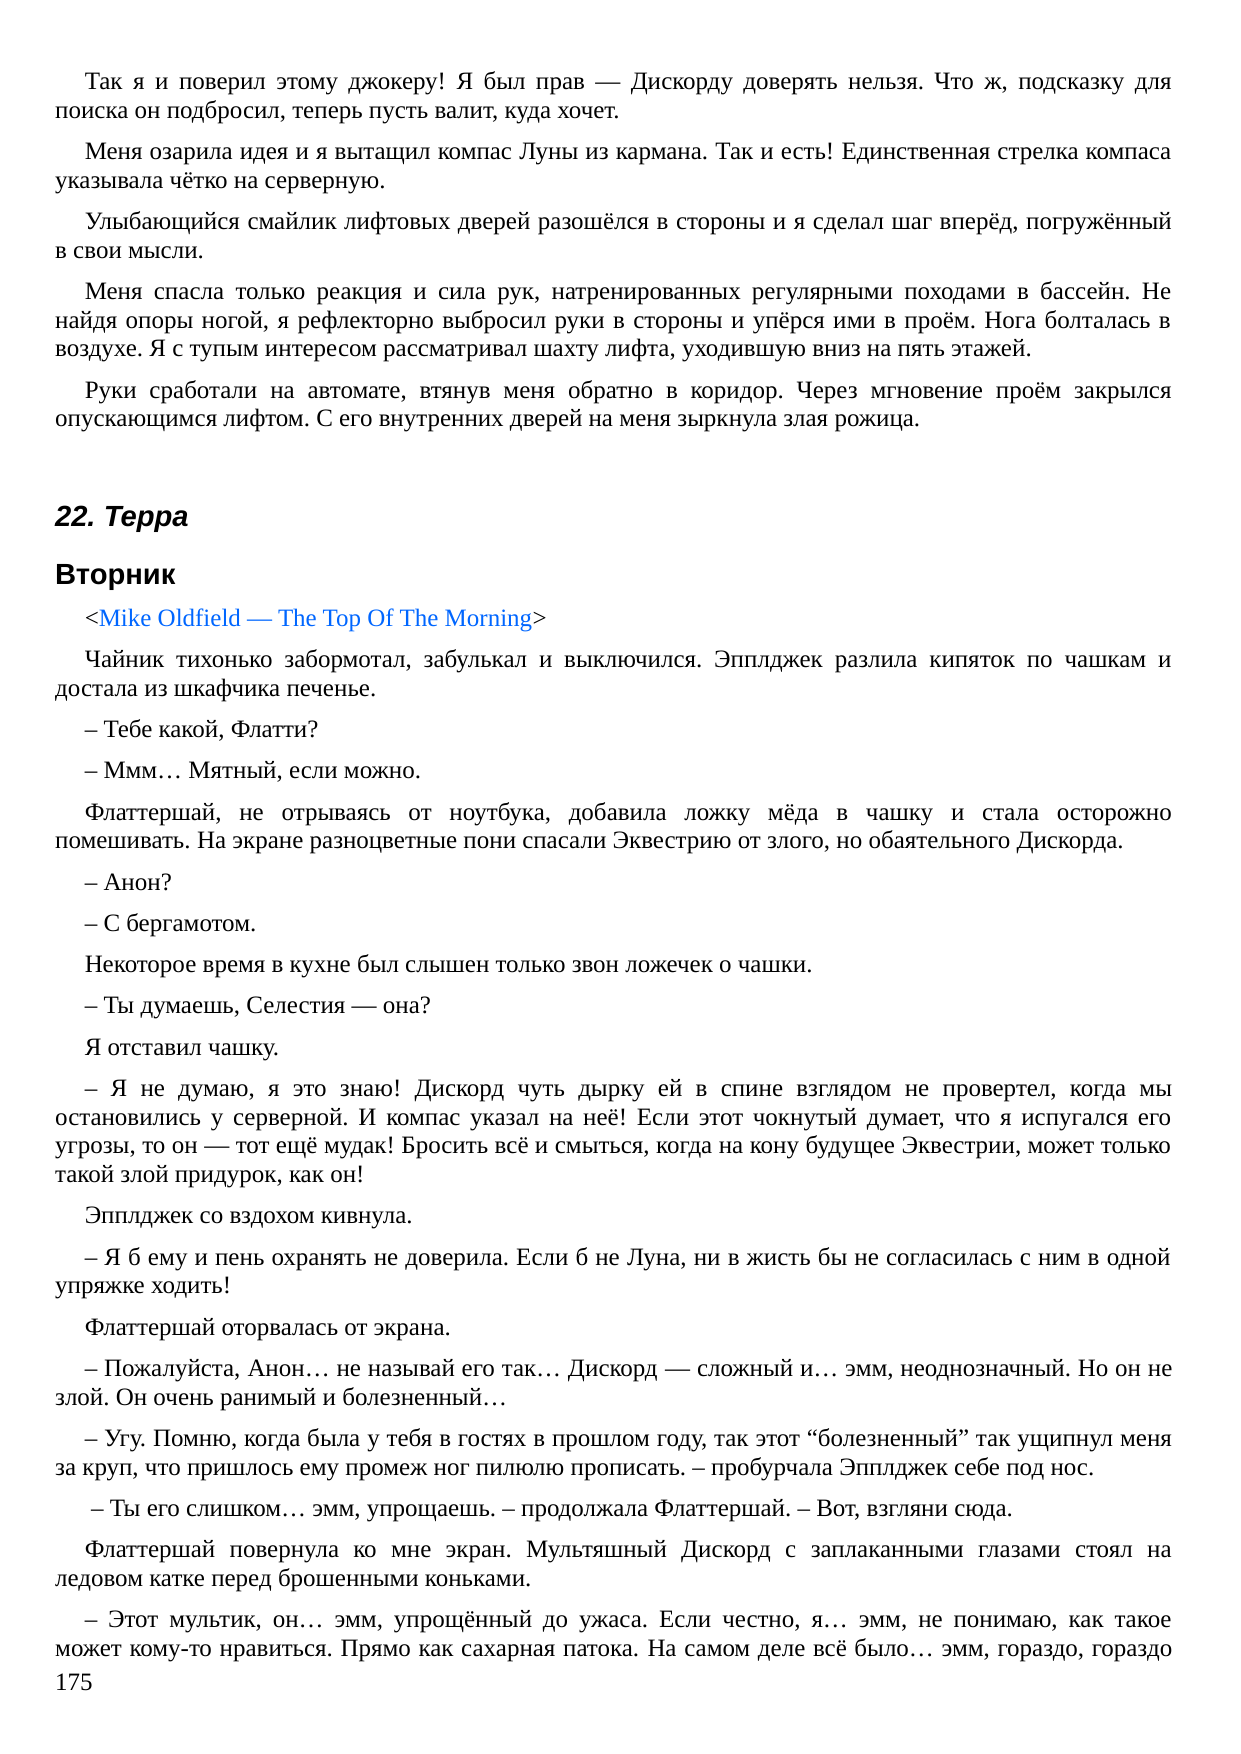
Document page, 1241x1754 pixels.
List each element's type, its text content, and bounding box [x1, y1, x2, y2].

text Некоторое время в кухне был слышен только звон ложечек о чашки. [55, 949, 1173, 978]
text – С бергамотом. [55, 908, 1173, 937]
text Улыбающийся смайлик лифтовых дверей разошёлся в стороны и я сделал шаг вперёд, погружённый в свои мысли. [55, 206, 1173, 263]
text Меня озарила идея и я вытащил компас Луны из кармана. Так и есть! Единственная стрелка компаса указывала чётко на серверную. [55, 136, 1173, 193]
text – Тебе какой, Флатти? [55, 714, 1173, 743]
subtitle 22. Терра [55, 498, 1173, 532]
text Флаттершай оторвалась от экрана. [55, 1312, 1173, 1341]
text Чайник тихонько забормотал, забулькал и выключился. Эпплджек разлила кипяток по чашкам и достала из шкафчика печенье. [55, 644, 1173, 702]
text – Пожалуйста, Анон… не называй его так… Дискорд — сложный и… эмм, неоднозначный. Но он не злой. Он очень ранимый и болезненный… [55, 1353, 1173, 1411]
text <Mike Oldfield — The Top Of The Morning> [55, 603, 1173, 632]
text – Ммм… Мятный, если можно. [55, 756, 1173, 784]
text – Ты его слишком… эмм, упрощаешь. – продолжала Флаттершай. – Вот, взгляни сюда. [55, 1493, 1173, 1522]
text Эпплджек со вздохом кивнула. [55, 1201, 1173, 1229]
text Руки сработали на автомате, втянув меня обратно в коридор. Через мгновение проём закрылся опускающимся лифтом. С его внутренних дверей на меня зыркнула злая рожица. [55, 375, 1173, 432]
text – Анон? [55, 867, 1173, 896]
text Я отставил чашку. [55, 1032, 1173, 1061]
text Флаттершай повернула ко мне экран. Мультяшный Дискорд с заплаканными глазами стоял на ледовом катке перед брошенными коньками. [55, 1534, 1173, 1592]
text – Ты думаешь, Селестия — она? [55, 991, 1173, 1019]
text – Этот мультик, он… эмм, упрощённый до ужаса. Если честно, я… эмм, не понимаю, как такое может кому-то нравиться. Прямо как сахарная патока. На самом деле всё было… эмм, гораздо, гораздо [55, 1604, 1173, 1662]
text – Я не думаю, я это знаю! Дискорд чуть дырку ей в спине взглядом не провертел, когда мы остановились у серверной. И компас указал на неё! Если этот чокнутый думает, что я испугался его угрозы, то он — тот ещё мудак! Бросить всё и смыться, когда на кону будущее Эквестрии, может только такой злой придурок, как он! [55, 1073, 1173, 1188]
subtitle Вторник [55, 557, 1173, 591]
text – Угу. Помню, когда была у тебя в гостях в прошлом году, так этот “болезненный” так ущипнул меня за круп, что пришлось ему промеж ног пилюлю прописать. – пробурчала Эпплджек себе под нос. [55, 1423, 1173, 1481]
text Меня спасла только реакция и сила рук, натренированных регулярными походами в бассейн. Не найдя опоры ногой, я рефлекторно выбросил руки в стороны и упёрся ими в проём. Нога болталась в воздухе. Я с тупым интересом рассматривал шахту лифта, уходившую вниз на пять этажей. [55, 276, 1173, 362]
text – Я б ему и пень охранять не доверила. Если б не Луна, ни в жисть бы не согласилась с ним в одной упряжке ходить! [55, 1242, 1173, 1299]
text Так я и поверил этому джокеру! Я был прав — Дискорду доверять нельзя. Что ж, подсказку для поиска он подбросил, теперь пусть валит, куда хочет. [55, 66, 1173, 123]
text Флаттершай, не отрываясь от ноутбука, добавила ложку мёда в чашку и стала осторожно помешивать. На экране разноцветные пони спасали Эквестрию от злого, но обаятельного Дискорда. [55, 797, 1173, 854]
